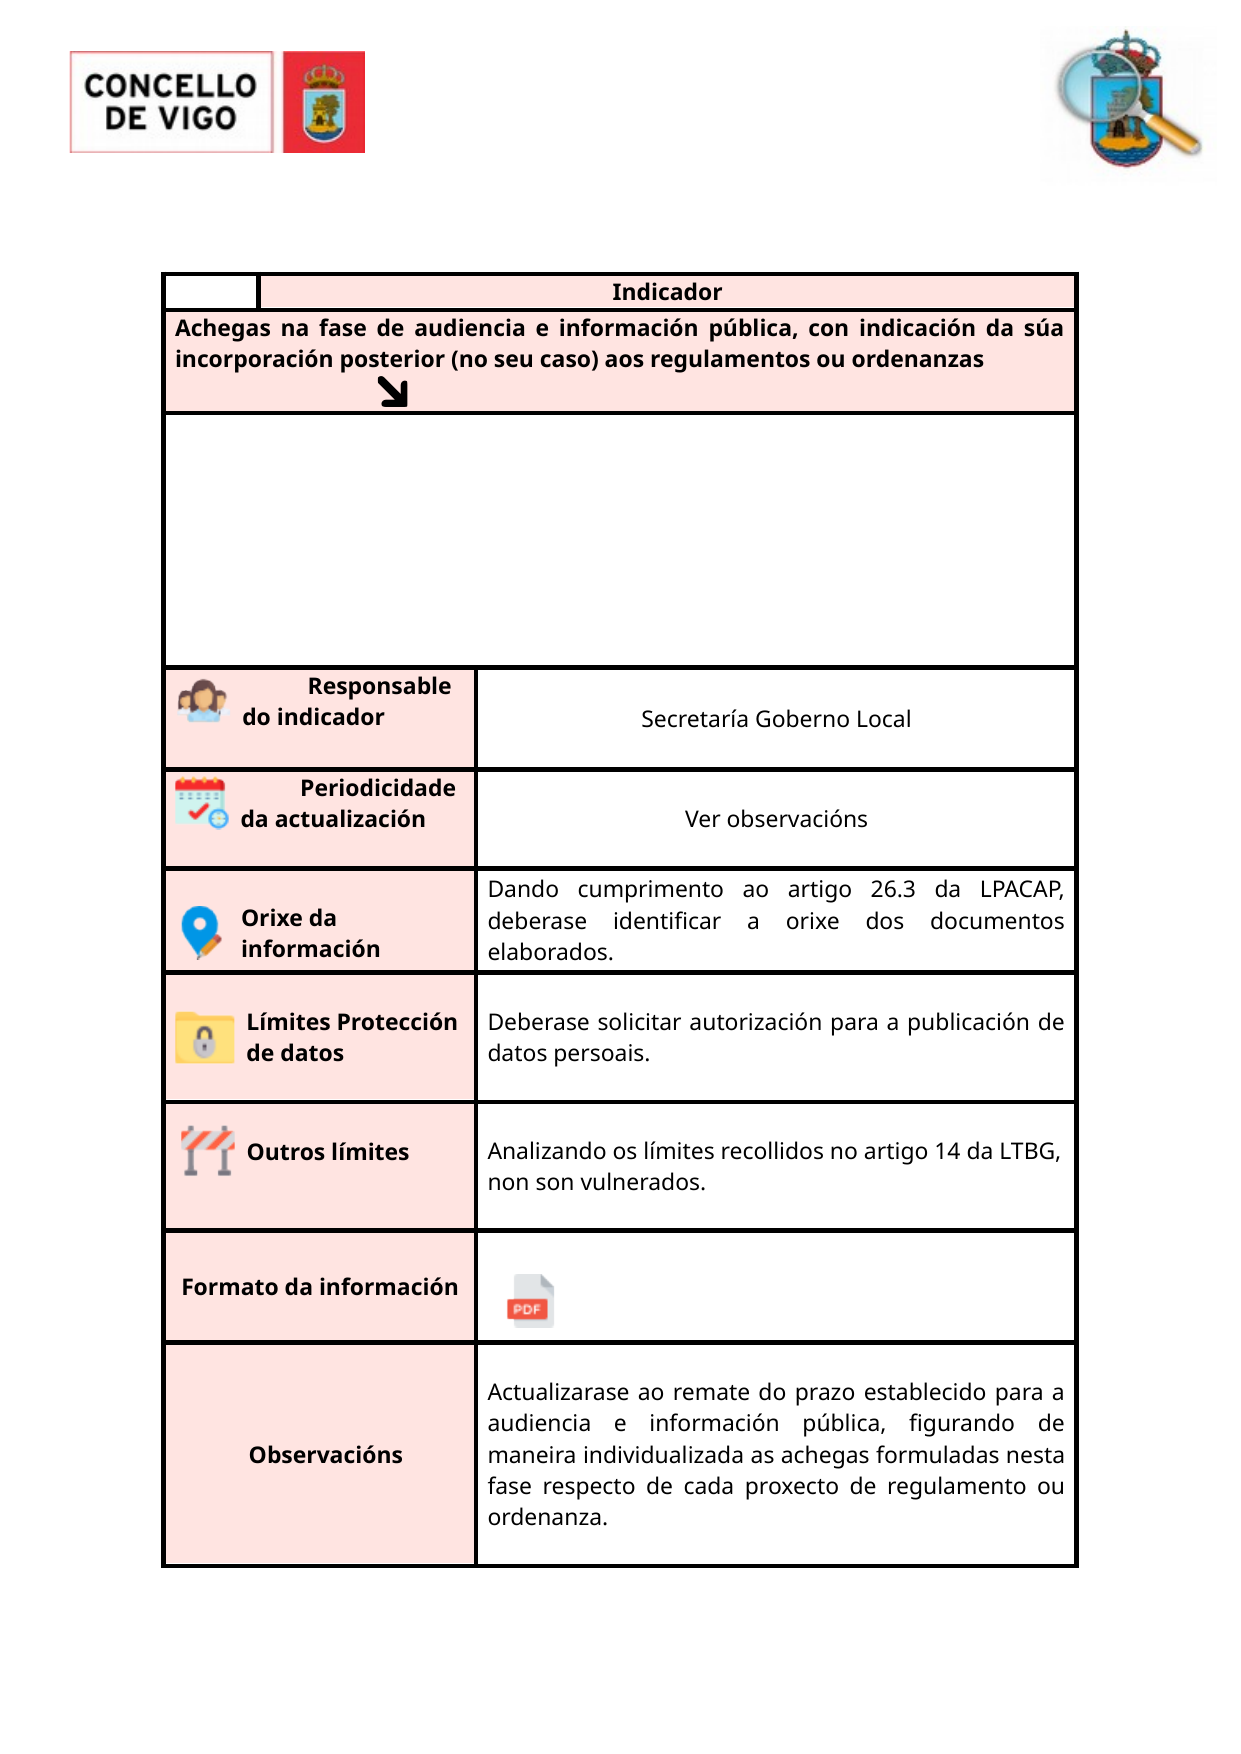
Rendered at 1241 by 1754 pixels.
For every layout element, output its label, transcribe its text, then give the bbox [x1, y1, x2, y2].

table_cell Responsable do indicador [166, 670, 474, 767]
picture [193, 918, 207, 930]
table_cell [166, 415, 1074, 665]
picture [504, 1274, 558, 1328]
table_cell Dando cumprimento ao artigo 26.3 da LPACAP, deberase identificar a orixe dos documentos elaborados. [478, 871, 1074, 970]
table_header Indicador [261, 276, 1074, 307]
picture [69, 51, 365, 153]
table_cell [478, 1233, 1074, 1340]
picture [175, 776, 229, 830]
table_cell Outros límites [166, 1104, 474, 1228]
picture [175, 906, 229, 960]
table_cell Periodicidade da actualización [166, 772, 474, 866]
picture [175, 1008, 235, 1068]
table_cell Analizando os límites recollidos no artigo 14 da LTBG, non son vulnerados. [478, 1104, 1074, 1228]
table_cell Secretaría Goberno Local [478, 670, 1074, 767]
picture [177, 674, 231, 728]
table_cell Observacións [166, 1345, 474, 1563]
picture [181, 1124, 235, 1178]
table_cell Actualizarase ao remate do prazo establecido para a audiencia e información pública, figurando de maneira individualizada as achegas formuladas nesta fase respecto de cada proxecto de regulamento ou ordenanza. [478, 1345, 1074, 1563]
table_cell Achegas na fase de audiencia e información pública, con indicación da súa incorporación posterior (no seu caso) aos regulamentos ou ordenanzas [166, 312, 1074, 411]
table_cell Formato da información [166, 1233, 474, 1340]
picture [377, 376, 408, 407]
picture [1040, 26, 1218, 186]
table_cell Límites Protección de datos [166, 975, 474, 1099]
table_cell Ver observacións [478, 772, 1074, 866]
table_cell Deberase solicitar autorización para a publicación de datos persoais. [478, 975, 1074, 1099]
table_cell Orixe da información [166, 871, 474, 970]
table_header [166, 276, 256, 307]
